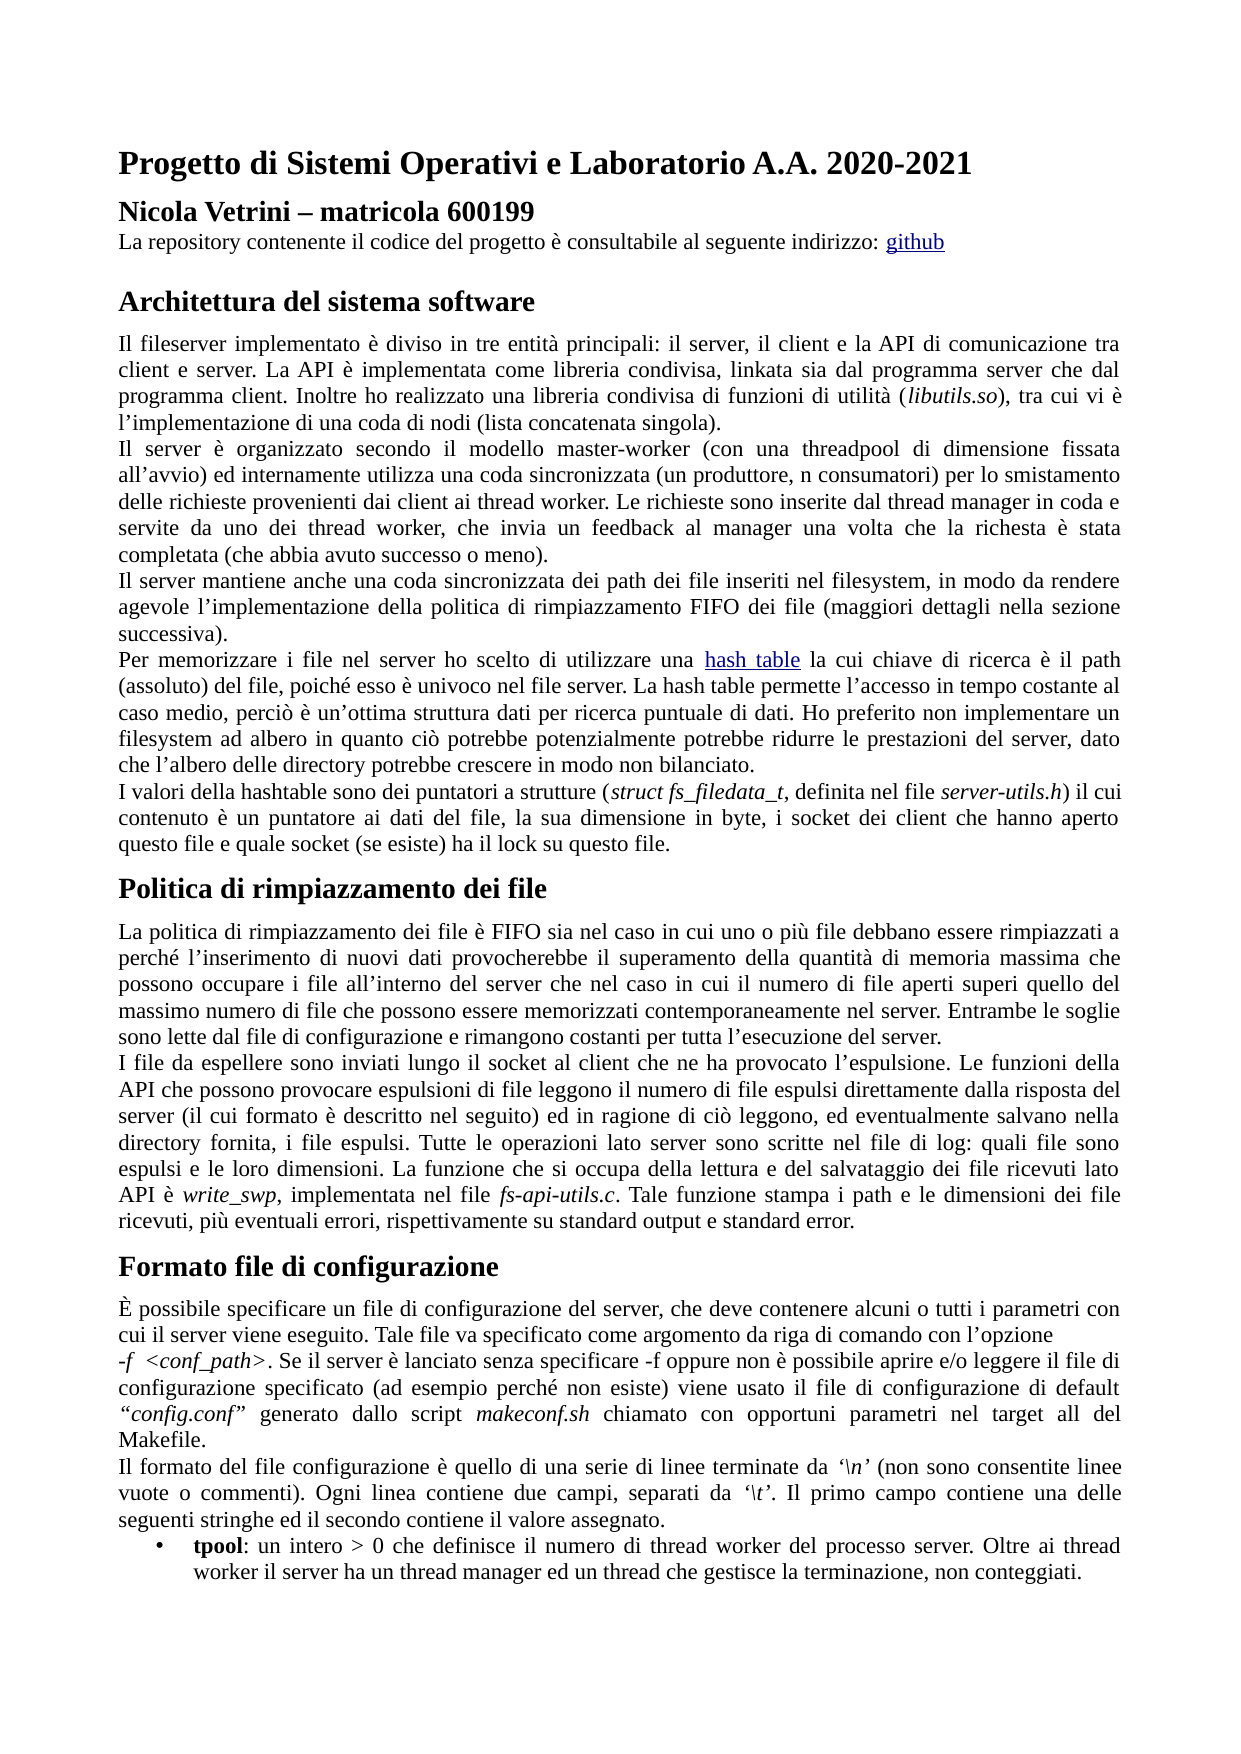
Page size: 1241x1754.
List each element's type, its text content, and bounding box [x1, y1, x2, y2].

text Per memorizzare i file nel server ho scelto di utilizzare una hash table la cui chiave di ricerca è il path (assoluto) del file, poiché esso è univoco nel file server. La hash table permette l’accesso in tempo costante al caso medio, perciò è un’ottima struttura dati per ricerca puntuale di dati. Ho preferito non implementare un filesystem ad albero in quanto ciò potrebbe potenzialmente potrebbe ridurre le prestazioni del server, dato che l’albero delle directory potrebbe crescere in modo non bilanciato. [118, 646, 1122, 778]
text Il fileserver implementato è diviso in tre entità principali: il server, il client e la API di comunicazione tra client e server. La API è implementata come libreria condivisa, linkata sia dal programma server che dal programma client. Inoltre ho realizzato una libreria condivisa di funzioni di utilità (libutils.so), tra cui vi è l’implementazione di una coda di nodi (lista concatenata singola). [118, 330, 1122, 435]
text Il server è organizzato secondo il modello master-worker (con una threadpool di dimensione fissata all’avvio) ed internamente utilizza una coda sincronizzata (un produttore, n consumatori) per lo smistamento delle richieste provenienti dai client ai thread worker. Le richieste sono inserite dal thread manager in coda e servite da uno dei thread worker, che invia un feedback al manager una volta che la richesta è stata completata (che abbia avuto successo o meno). [118, 435, 1122, 567]
text Il server mantiene anche una coda sincronizzata dei path dei file inseriti nel filesystem, in modo da rendere agevole l’implementazione della politica di rimpiazzamento FIFO dei file (maggiori dettagli nella sezione successiva). [118, 567, 1122, 646]
subtitle Politica di rimpiazzamento dei file [118, 871, 1122, 905]
text È possibile specificare un file di configurazione del server, che deve contenere alcuni o tutti i parametri con cui il server viene eseguito. Tale file va specificato come argomento da riga di comando con l’opzione [118, 1295, 1122, 1347]
subtitle Formato file di configurazione [118, 1248, 1122, 1282]
text La politica di rimpiazzamento dei file è FIFO sia nel caso in cui uno o più file debbano essere rimpiazzati a perché l’inserimento di nuovi dati provocherebbe il superamento della quantità di memoria massima che possono occupare i file all’interno del server che nel caso in cui il numero di file aperti superi quello del massimo numero di file che possono essere memorizzati contemporaneamente nel server. Entrambe le soglie sono lette dal file di configurazione e rimangono costanti per tutta l’esecuzione del server. [118, 918, 1122, 1049]
subtitle Progetto di Sistemi Operativi e Laboratorio A.A. 2020-2021 [118, 143, 1122, 182]
text I valori della hashtable sono dei puntatori a strutture (struct fs_filedata_t, definita nel file server-utils.h) il cui contenuto è un puntatore ai dati del file, la sua dimensione in byte, i socket dei client che hanno aperto questo file e quale socket (se esiste) ha il lock su questo file. [118, 778, 1122, 857]
text Nicola Vetrini – matricola 600199 [118, 194, 1122, 228]
subtitle Architettura del sistema software [118, 283, 1122, 317]
text Il formato del file configurazione è quello di una serie di linee terminate da ‘\n’ (non sono consentite linee vuote o commenti). Ogni linea contiene due campi, separati da ‘\t’. Il primo campo contiene una delle seguenti stringhe ed il secondo contiene il valore assegnato. [118, 1453, 1122, 1532]
text -f <conf_path>. Se il server è lanciato senza specificare -f oppure non è possibile aprire e/o leggere il file di configurazione specificato (ad esempio perché non esiste) viene usato il file di configurazione di default “config.conf” generato dallo script makeconf.sh chiamato con opportuni parametri nel target all del Makefile. [118, 1347, 1122, 1453]
text I file da espellere sono inviati lungo il socket al client che ne ha provocato l’espulsione. Le funzioni della API che possono provocare espulsioni di file leggono il numero di file espulsi direttamente dalla risposta del server (il cui formato è descritto nel seguito) ed in ragione di ciò leggono, ed eventualmente salvano nella directory fornita, i file espulsi. Tutte le operazioni lato server sono scritte nel file di log: quali file sono espulsi e le loro dimensioni. La funzione che si occupa della lettura e del salvataggio dei file ricevuti lato API è write_swp, implementata nel file fs-api-utils.c. Tale funzione stampa i path e le dimensioni dei file ricevuti, più eventuali errori, rispettivamente su standard output e standard error. [118, 1049, 1122, 1234]
text La repository contenente il codice del progetto è consultabile al seguente indirizzo: github [118, 228, 1122, 254]
list tpool: un intero > 0 che definisce il numero di thread worker del processo server. Oltre ai thread worker il server ha un thread manager ed un thread che gestisce la terminazione, non conteggiati. [156, 1532, 1122, 1585]
